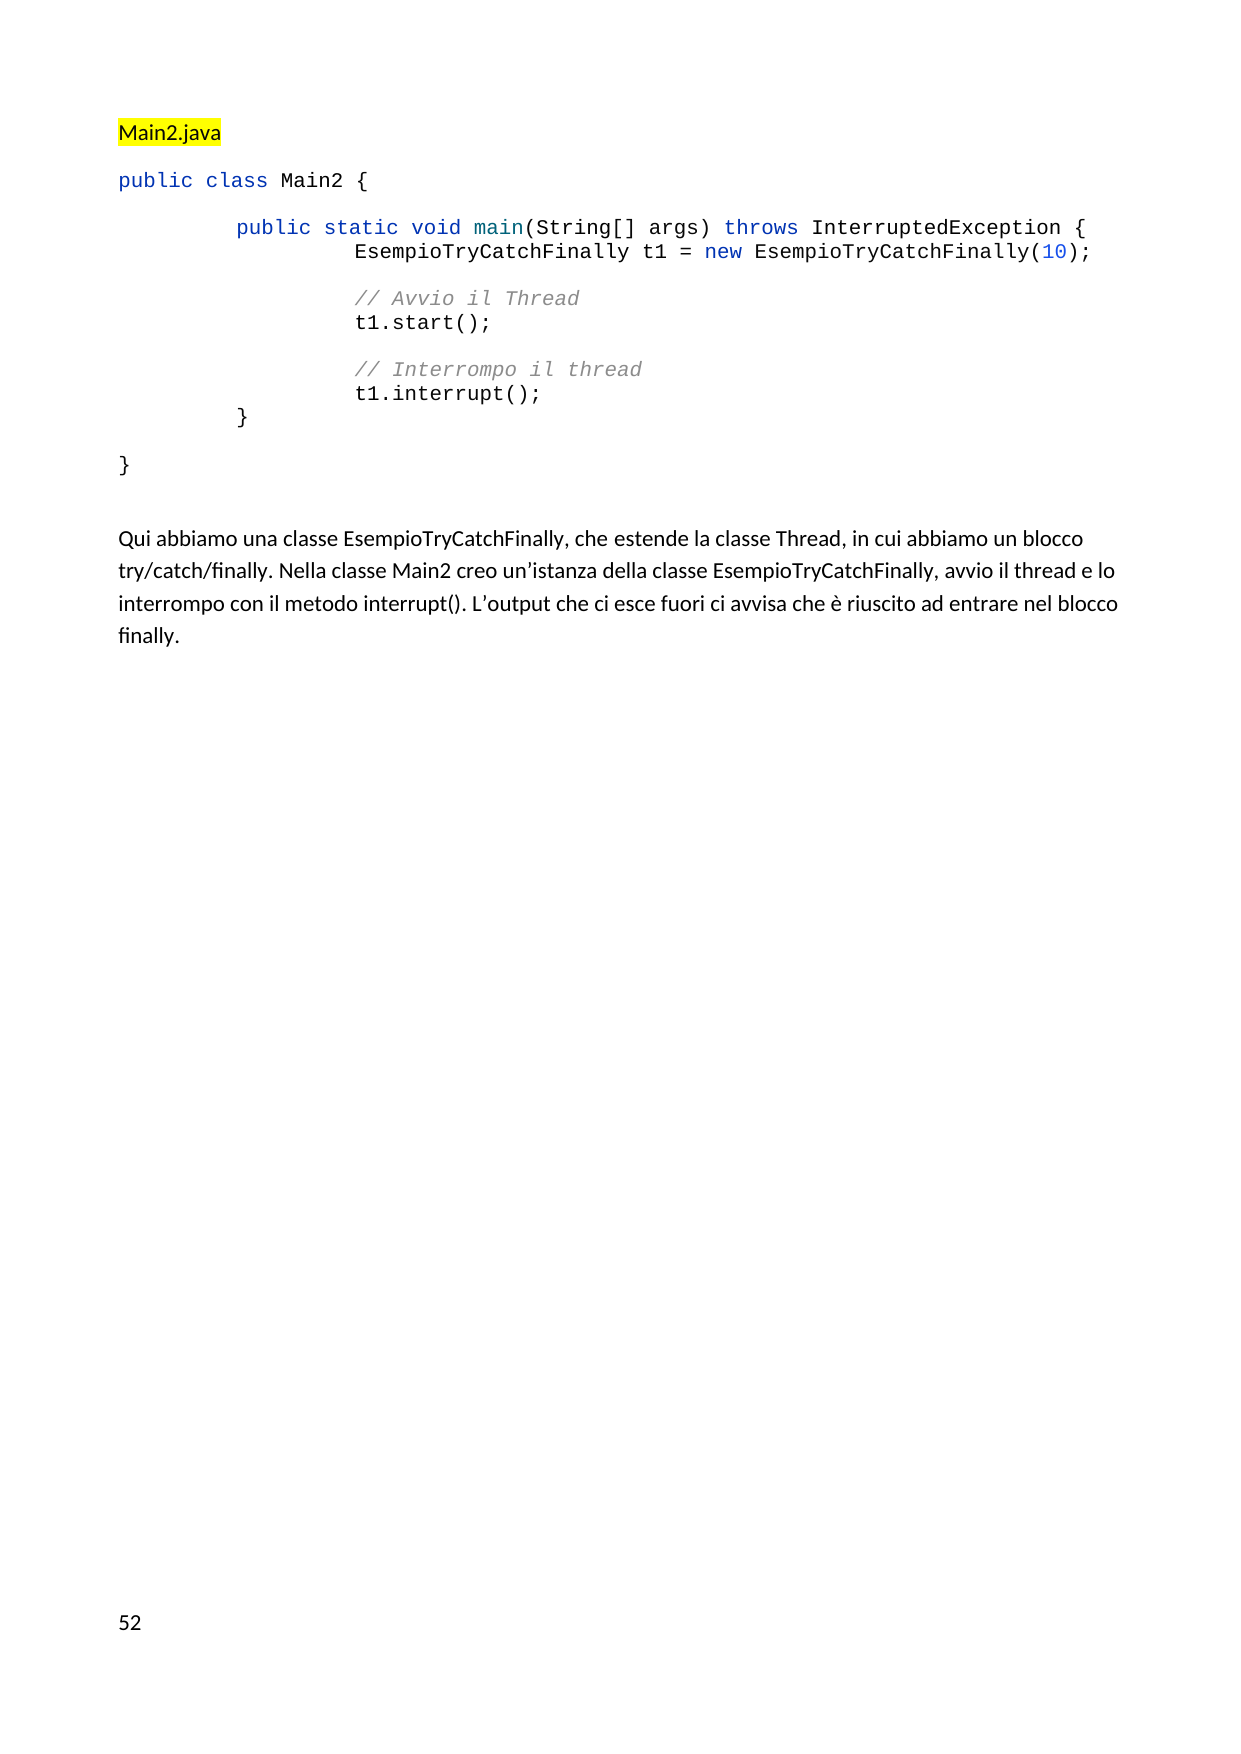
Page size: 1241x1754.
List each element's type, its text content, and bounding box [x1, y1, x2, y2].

text Qui abbiamo una classe EsempioTryCatchFinally, che estende la classe Thread, in cui abbiamo un blocco try/catch/finally. Nella classe Main2 creo un’istanza della classe EsempioTryCatchFinally, avvio il thread e lo interrompo con il metodo interrupt(). L’output che ci esce fuori ci avvisa che è riuscito ad entrare nel blocco finally. [118, 524, 1122, 649]
text Main2.java [118, 118, 1122, 146]
text public class Main2 { public static void main(String[] args) throws InterruptedException { EsempioTryCatchFinally t1 = new EsempioTryCatchFinally(10); // Avvio il Thread t1.start(); // Interrompo il thread t1.interrupt(); } } [118, 170, 1122, 477]
